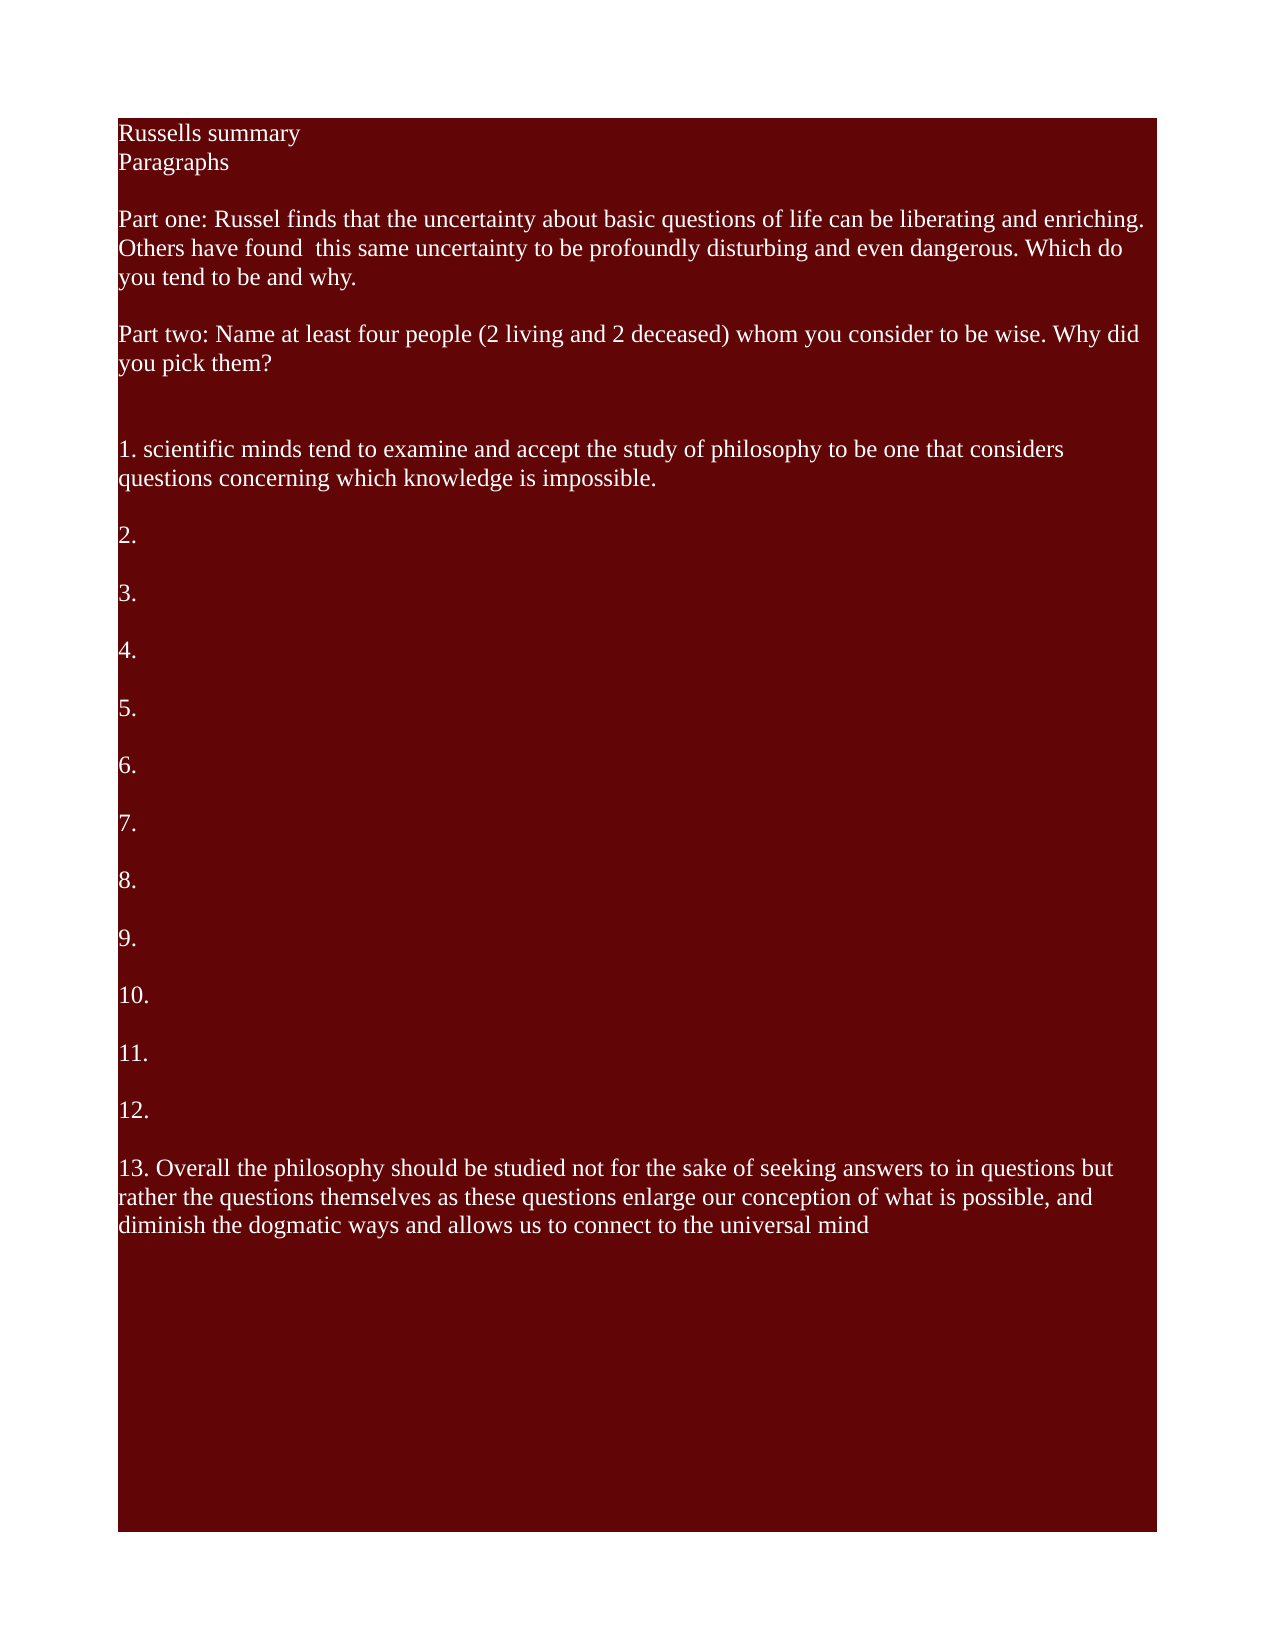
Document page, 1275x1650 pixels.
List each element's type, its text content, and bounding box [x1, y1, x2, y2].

text Paragraphs [118, 147, 1157, 176]
text 2. [118, 521, 1157, 549]
text Part two: Name at least four people (2 living and 2 deceased) whom you consider to be wise. Why did you pick them? [118, 319, 1157, 377]
text 13. Overall the philosophy should be studied not for the sake of seeking answers to in questions but [118, 1153, 1157, 1182]
text Part one: Russel finds that the uncertainty about basic questions of life can be liberating and enriching. Others have found this same uncertainty to be profoundly disturbing and even dangerous. Which do you tend to be and why. [118, 204, 1157, 291]
text 6. [118, 751, 1157, 779]
text 11. [118, 1038, 1157, 1067]
text 3. [118, 578, 1157, 607]
text 1. scientific minds tend to examine and accept the study of philosophy to be one that considers questions concerning which knowledge is impossible. [118, 434, 1157, 492]
text 8. [118, 866, 1157, 894]
text 12. [118, 1096, 1157, 1124]
text 7. [118, 808, 1157, 837]
text 5. [118, 693, 1157, 722]
text Russells summary [118, 118, 1157, 147]
text 10. [118, 981, 1157, 1009]
text 9. [118, 923, 1157, 952]
text 4. [118, 636, 1157, 664]
text rather the questions themselves as these questions enlarge our conception of what is possible, and diminish the dogmatic ways and allows us to connect to the universal mind [118, 1182, 1157, 1239]
